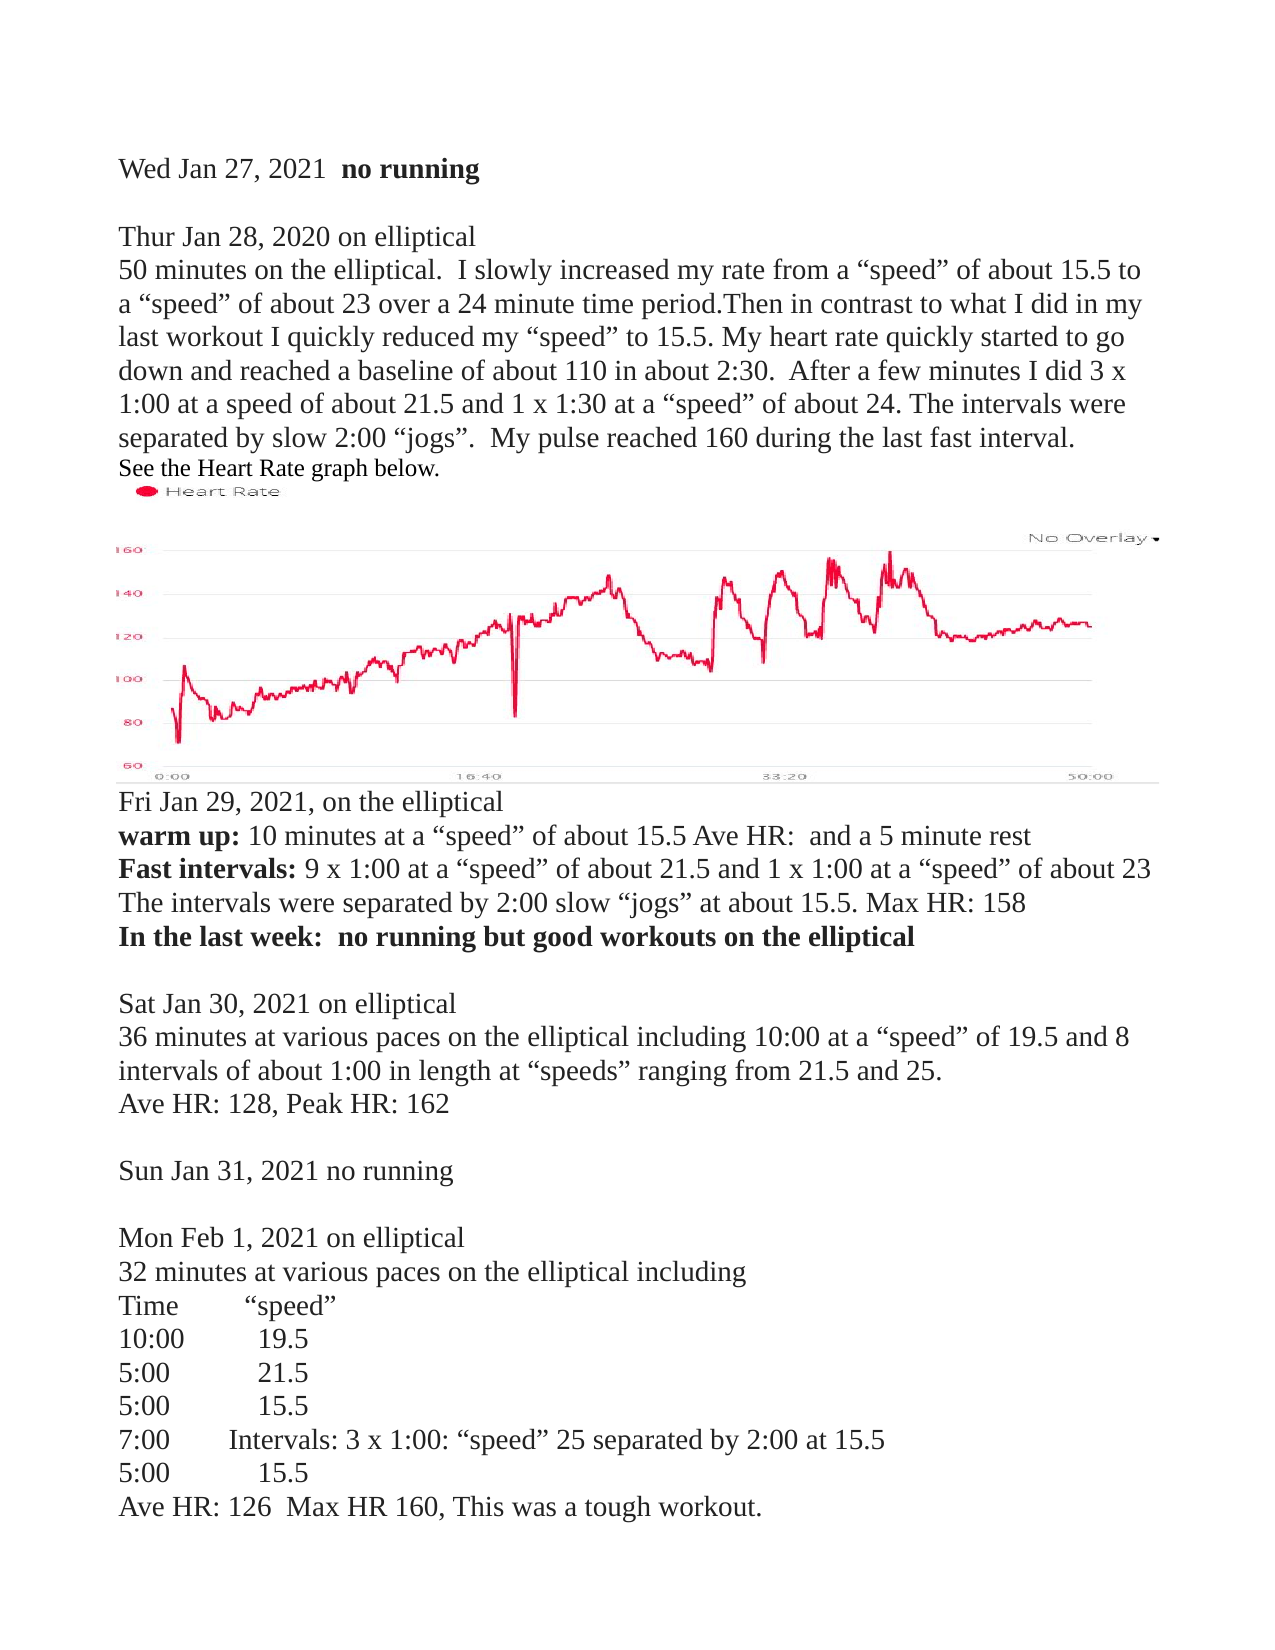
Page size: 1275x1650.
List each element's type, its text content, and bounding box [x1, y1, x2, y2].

text 5:00 15.5 [118, 1455, 1161, 1489]
text Sun Jan 31, 2021 no running [118, 1153, 1161, 1187]
text Thur Jan 28, 2020 on elliptical [118, 219, 1161, 252]
text In the last week: no running but good workouts on the elliptical [118, 919, 1161, 952]
text Ave HR: 126 Max HR 160, This was a tough workout. [118, 1489, 1161, 1522]
text See the Heart Rate graph below. [118, 453, 1157, 482]
text Fast intervals: 9 x 1:00 at a “speed” of about 21.5 and 1 x 1:00 at a “speed” of about 23 [118, 852, 1161, 885]
text The intervals were separated by 2:00 slow “jogs” at about 15.5. Max HR: 158 [118, 885, 1161, 919]
text Mon Feb 1, 2021 on elliptical [118, 1221, 1161, 1254]
text 32 minutes at various paces on the elliptical including [118, 1254, 1161, 1288]
text 5:00 15.5 [118, 1388, 1161, 1422]
text 7:00 Intervals: 3 x 1:00: “speed” 25 separated by 2:00 at 15.5 [118, 1422, 1161, 1455]
text Wed Jan 27, 2021 no running [118, 152, 1161, 185]
text 50 minutes on the elliptical. I slowly increased my rate from a “speed” of about 15.5 to a “speed” of about 23 over a 24 minute time period.Then in contrast to what I did in my last workout I quickly reduced my “speed” to 15.5. My heart rate quickly started to go down and reached a baseline of about 110 in about 2:30. After a few minutes I did 3 x 1:00 at a speed of about 21.5 and 1 x 1:30 at a “speed” of about 24. The intervals were separated by slow 2:00 “jogs”. My pulse reached 160 during the last fast interval. [118, 252, 1161, 453]
text Ave HR: 128, Peak HR: 162 [118, 1086, 1161, 1120]
text 5:00 21.5 [118, 1355, 1161, 1388]
picture [116, 482, 1160, 785]
text 36 minutes at various paces on the elliptical including 10:00 at a “speed” of 19.5 and 8 intervals of about 1:00 in length at “speeds” ranging from 21.5 and 25. [118, 1019, 1161, 1086]
text warm up: 10 minutes at a “speed” of about 15.5 Ave HR: and a 5 minute rest [118, 818, 1161, 852]
text Fri Jan 29, 2021, on the elliptical [118, 782, 1161, 818]
text Sat Jan 30, 2021 on elliptical [118, 986, 1161, 1019]
text 10:00 19.5 [118, 1321, 1161, 1355]
text Time “speed” [118, 1288, 1161, 1321]
